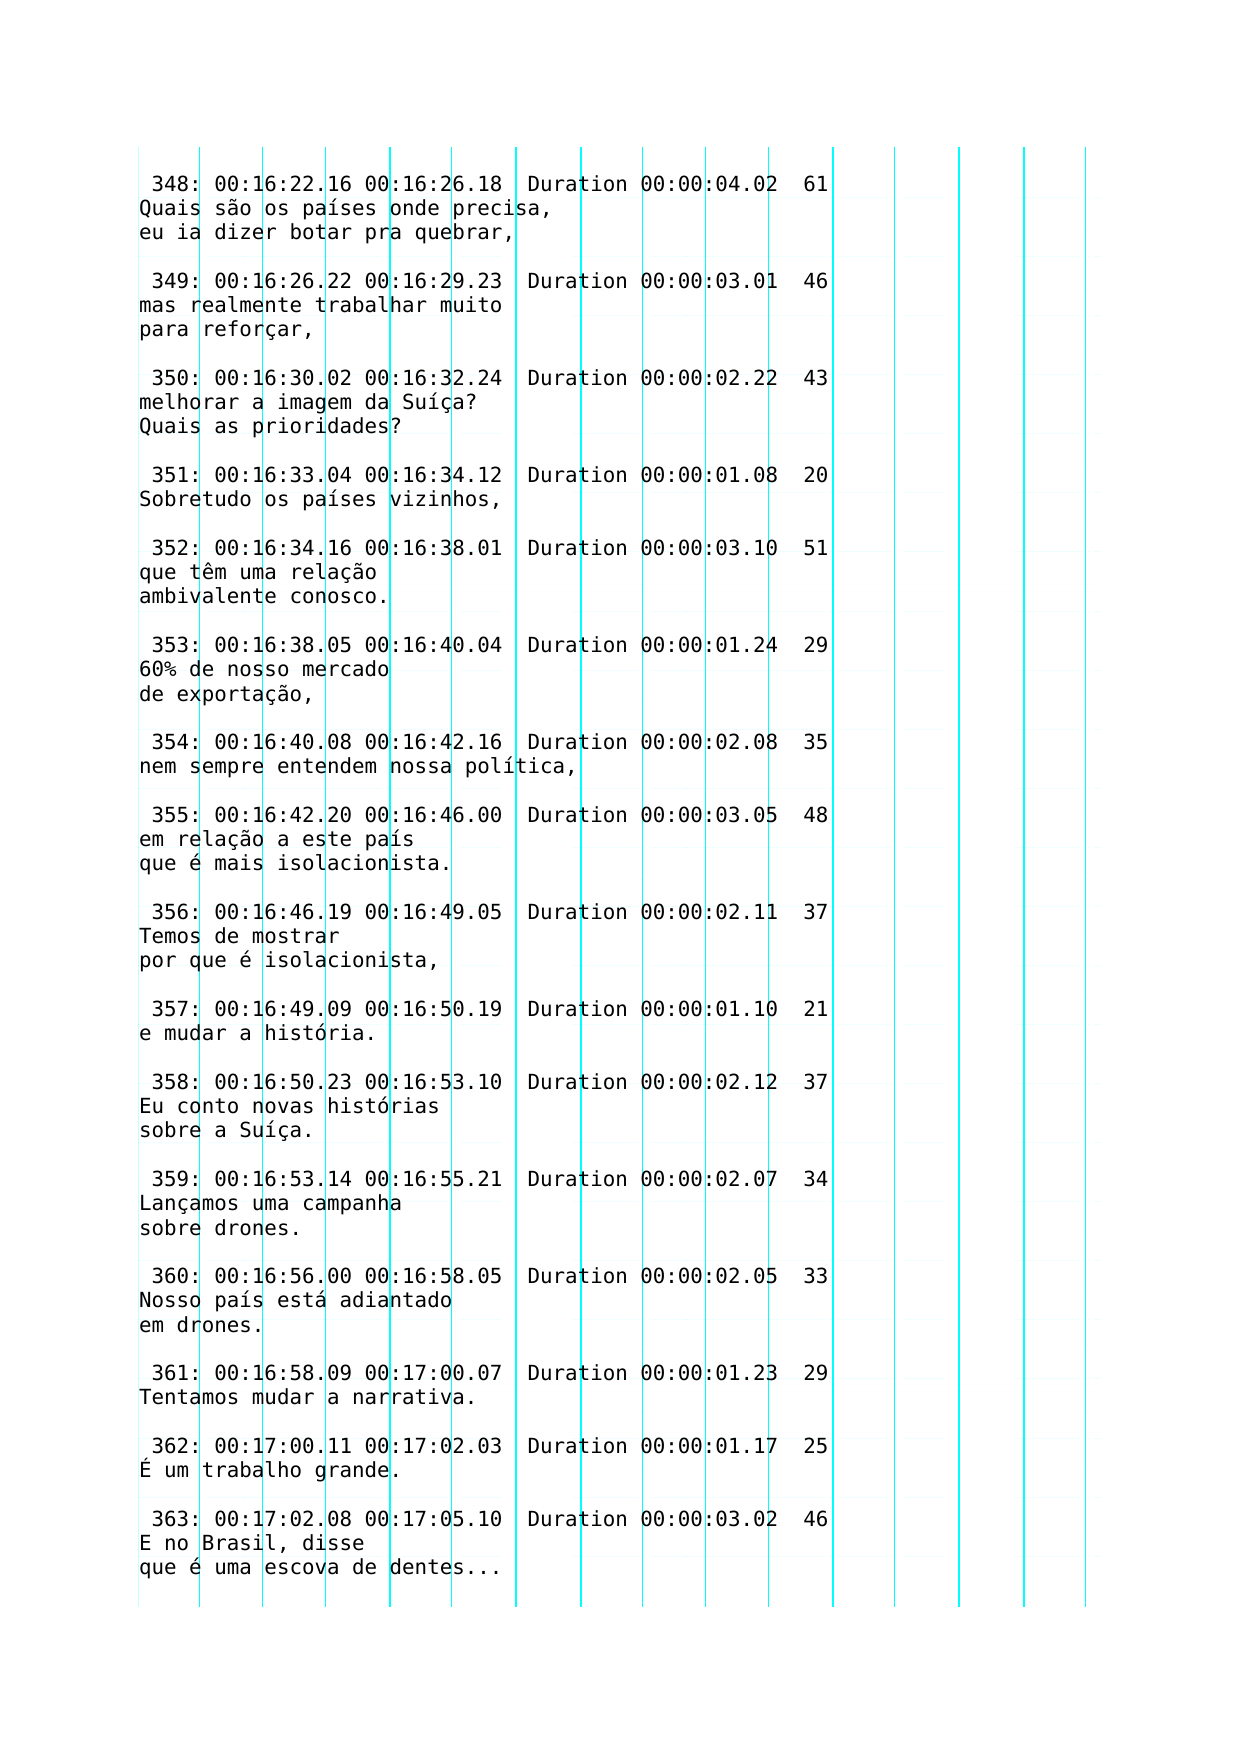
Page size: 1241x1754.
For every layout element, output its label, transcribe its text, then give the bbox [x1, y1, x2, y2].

text 358: 00:16:50.23 00:16:53.10 Duration 00:00:02.12 37 [139, 1070, 1101, 1094]
text E no Brasil, disse [139, 1531, 1101, 1555]
text 349: 00:16:26.22 00:16:29.23 Duration 00:00:03.01 46 [139, 269, 1101, 293]
text em drones. [139, 1313, 1101, 1337]
text nem sempre entendem nossa política, [139, 754, 1101, 779]
text 350: 00:16:30.02 00:16:32.24 Duration 00:00:02.22 43 [139, 366, 1101, 390]
text Quais são os países onde precisa, [139, 196, 1101, 220]
text 348: 00:16:22.16 00:16:26.18 Duration 00:00:04.02 61 [139, 172, 1101, 196]
text que é mais isolacionista. [139, 851, 1101, 876]
text melhorar a imagem da Suíça? [139, 390, 1101, 414]
text Tentamos mudar a narrativa. [139, 1385, 1101, 1410]
text 355: 00:16:42.20 00:16:46.00 Duration 00:00:03.05 48 [139, 803, 1101, 827]
text Nosso país está adiantado [139, 1288, 1101, 1313]
text por que é isolacionista, [139, 948, 1101, 973]
text sobre a Suíça. [139, 1118, 1101, 1143]
text 351: 00:16:33.04 00:16:34.12 Duration 00:00:01.08 20 [139, 463, 1101, 487]
text Sobretudo os países vizinhos, [139, 487, 1101, 512]
text 357: 00:16:49.09 00:16:50.19 Duration 00:00:01.10 21 [139, 997, 1101, 1021]
picture [138, 147, 1102, 1607]
text 353: 00:16:38.05 00:16:40.04 Duration 00:00:01.24 29 [139, 633, 1101, 657]
text Eu conto novas histórias [139, 1094, 1101, 1118]
text ambivalente conosco. [139, 584, 1101, 609]
text Quais as prioridades? [139, 414, 1101, 439]
text em relação a este país [139, 827, 1101, 851]
text 60% de nosso mercado [139, 657, 1101, 682]
text mas realmente trabalhar muito [139, 293, 1101, 317]
text que é uma escova de dentes... [139, 1555, 1101, 1579]
text para reforçar, [139, 317, 1101, 342]
text Lançamos uma campanha [139, 1191, 1101, 1216]
text 359: 00:16:53.14 00:16:55.21 Duration 00:00:02.07 34 [139, 1167, 1101, 1191]
text de exportação, [139, 682, 1101, 706]
text 356: 00:16:46.19 00:16:49.05 Duration 00:00:02.11 37 [139, 900, 1101, 924]
text que têm uma relação [139, 560, 1101, 584]
text 360: 00:16:56.00 00:16:58.05 Duration 00:00:02.05 33 [139, 1264, 1101, 1288]
text eu ia dizer botar pra quebrar, [139, 220, 1101, 245]
text É um trabalho grande. [139, 1458, 1101, 1482]
text Temos de mostrar [139, 924, 1101, 948]
text sobre drones. [139, 1216, 1101, 1240]
text 361: 00:16:58.09 00:17:00.07 Duration 00:00:01.23 29 [139, 1361, 1101, 1385]
text e mudar a história. [139, 1021, 1101, 1046]
text 363: 00:17:02.08 00:17:05.10 Duration 00:00:03.02 46 [139, 1507, 1101, 1531]
text 354: 00:16:40.08 00:16:42.16 Duration 00:00:02.08 35 [139, 730, 1101, 754]
text 362: 00:17:00.11 00:17:02.03 Duration 00:00:01.17 25 [139, 1434, 1101, 1458]
text 352: 00:16:34.16 00:16:38.01 Duration 00:00:03.10 51 [139, 536, 1101, 560]
